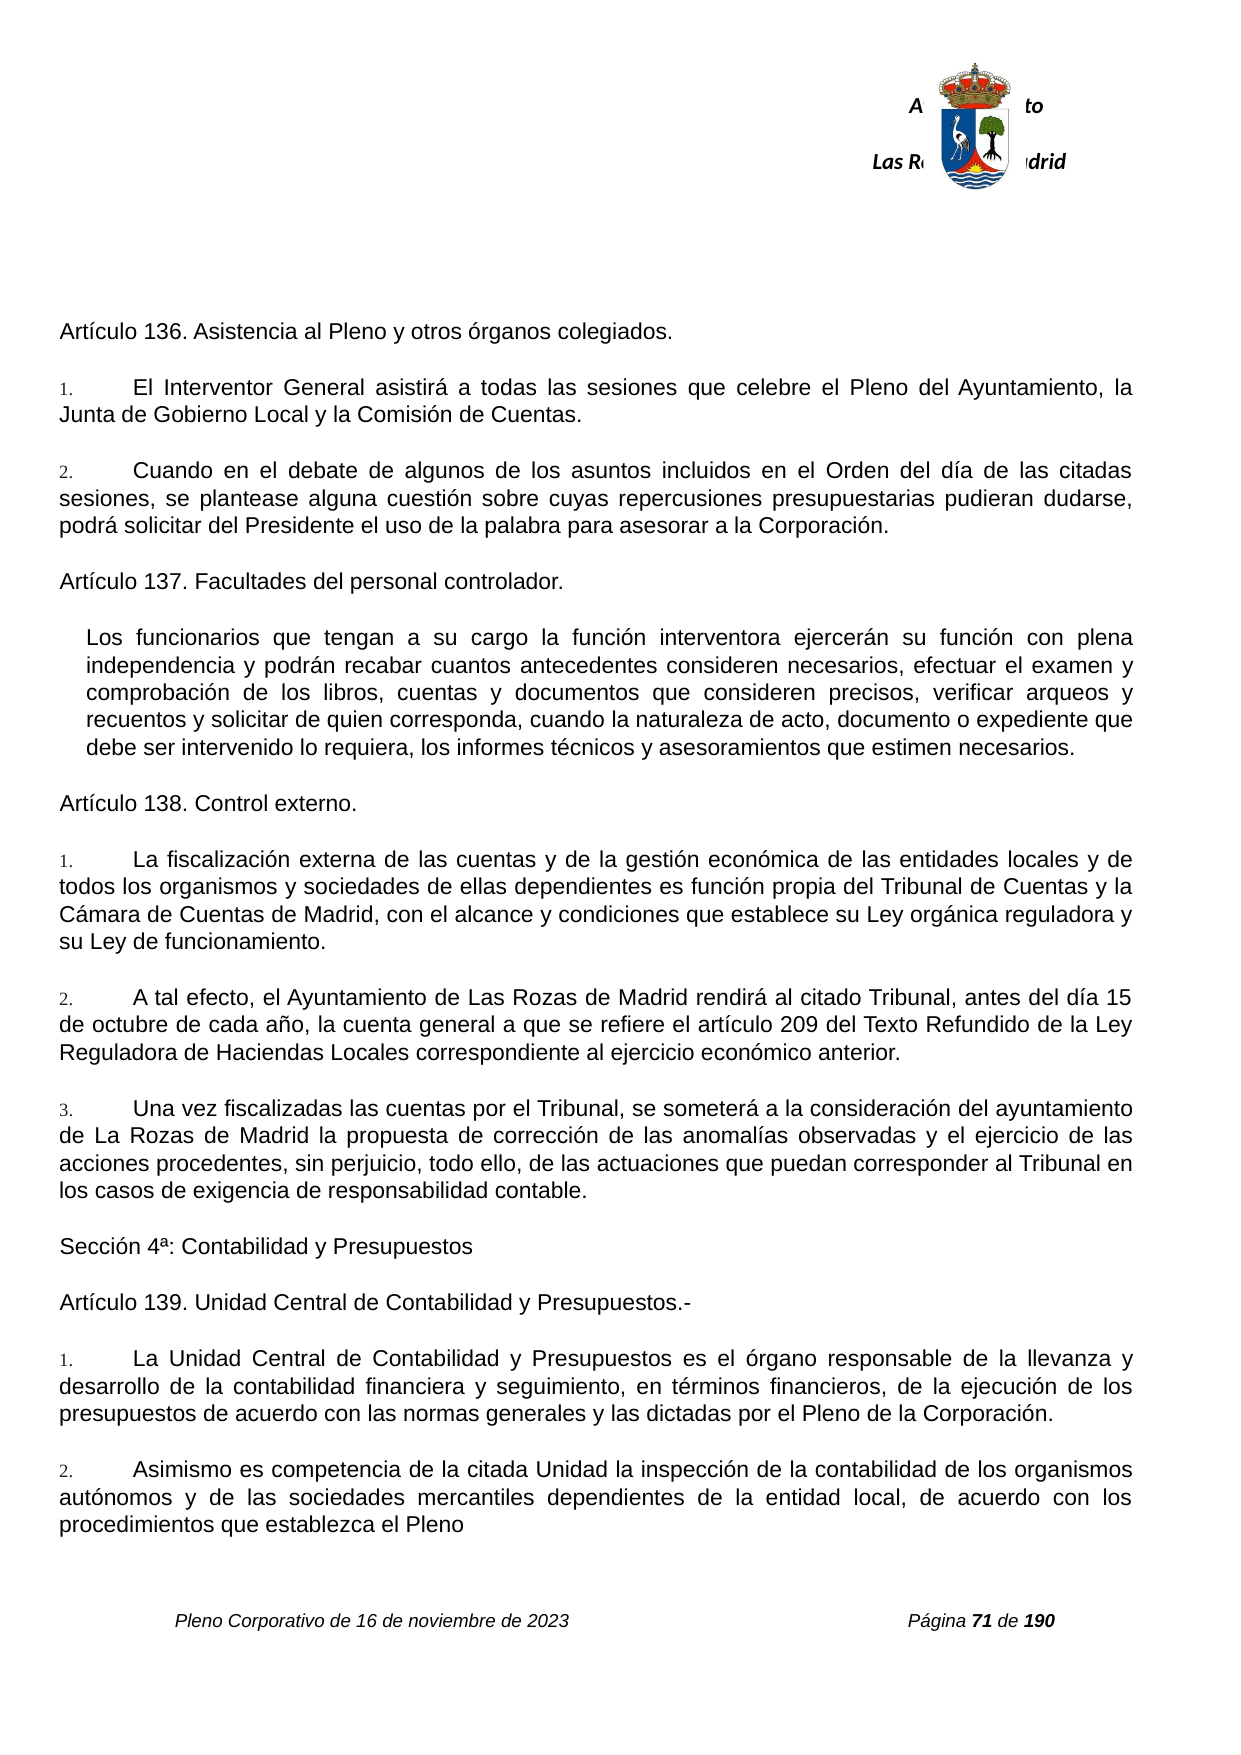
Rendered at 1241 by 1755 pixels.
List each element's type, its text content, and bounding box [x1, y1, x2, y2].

text Artículo 137. Facultades del personal controlador. [59, 568, 1134, 594]
list El Interventor General asistirá a todas las sesiones que celebre el Pleno del Ayuntamiento, la Junta de Gobierno Local y la Comisión de Cuentas. [59, 374, 1134, 428]
list A tal efecto, el Ayuntamiento de Las Rozas de Madrid rendirá al citado Tribunal, antes del día 15 de octubre de cada año, la cuenta general a que se refiere el artículo 209 del Texto Refundido de la Ley Reguladora de Haciendas Locales correspondiente al ejercicio económico anterior. [59, 984, 1134, 1065]
text Los funcionarios que tengan a su cargo la función interventora ejercerán su función con plena independencia y podrán recabar cuantos antecedentes consideren necesarios, efectuar el examen y comprobación de los libros, cuentas y documentos que consideren precisos, verificar arqueos y recuentos y solicitar de quien corresponda, cuando la naturaleza de acto, documento o expediente que debe ser intervenido lo requiera, los informes técnicos y asesoramientos que estimen necesarios. [86, 624, 1134, 760]
list La fiscalización externa de las cuentas y de la gestión económica de las entidades locales y de todos los organismos y sociedades de ellas dependientes es función propia del Tribunal de Cuentas y la Cámara de Cuentas de Madrid, con el alcance y condiciones que establece su Ley orgánica reguladora y su Ley de funcionamiento. [59, 846, 1134, 954]
list Cuando en el debate de algunos de los asuntos incluidos en el Orden del día de las citadas sesiones, se plantease alguna cuestión sobre cuyas repercusiones presupuestarias pudieran dudarse, podrá solicitar del Presidente el uso de la palabra para asesorar a la Corporación. [59, 457, 1134, 538]
text Artículo 139. Unidad Central de Contabilidad y Presupuestos.- [59, 1289, 1134, 1316]
text Sección 4ª: Contabilidad y Presupuestos [59, 1233, 1134, 1259]
text Artículo 138. Control externo. [59, 790, 1134, 816]
list Asimismo es competencia de la citada Unidad la inspección de la contabilidad de los organismos autónomos y de las sociedades mercantiles dependientes de la entidad local, de acuerdo con los procedimientos que establezca el Pleno [59, 1456, 1134, 1537]
text Artículo 136. Asistencia al Pleno y otros órganos colegiados. [59, 318, 1134, 344]
list La Unidad Central de Contabilidad y Presupuestos es el órgano responsable de la llevanza y desarrollo de la contabilidad financiera y seguimiento, en términos financieros, de la ejecución de los presupuestos de acuerdo con las normas generales y las dictadas por el Pleno de la Corporación. [59, 1345, 1134, 1426]
list Una vez fiscalizadas las cuentas por el Tribunal, se someterá a la consideración del ayuntamiento de La Rozas de Madrid la propuesta de corrección de las anomalías observadas y el ejercicio de las acciones procedentes, sin perjuicio, todo ello, de las actuaciones que puedan corresponder al Tribunal en los casos de exigencia de responsabilidad contable. [59, 1095, 1134, 1203]
